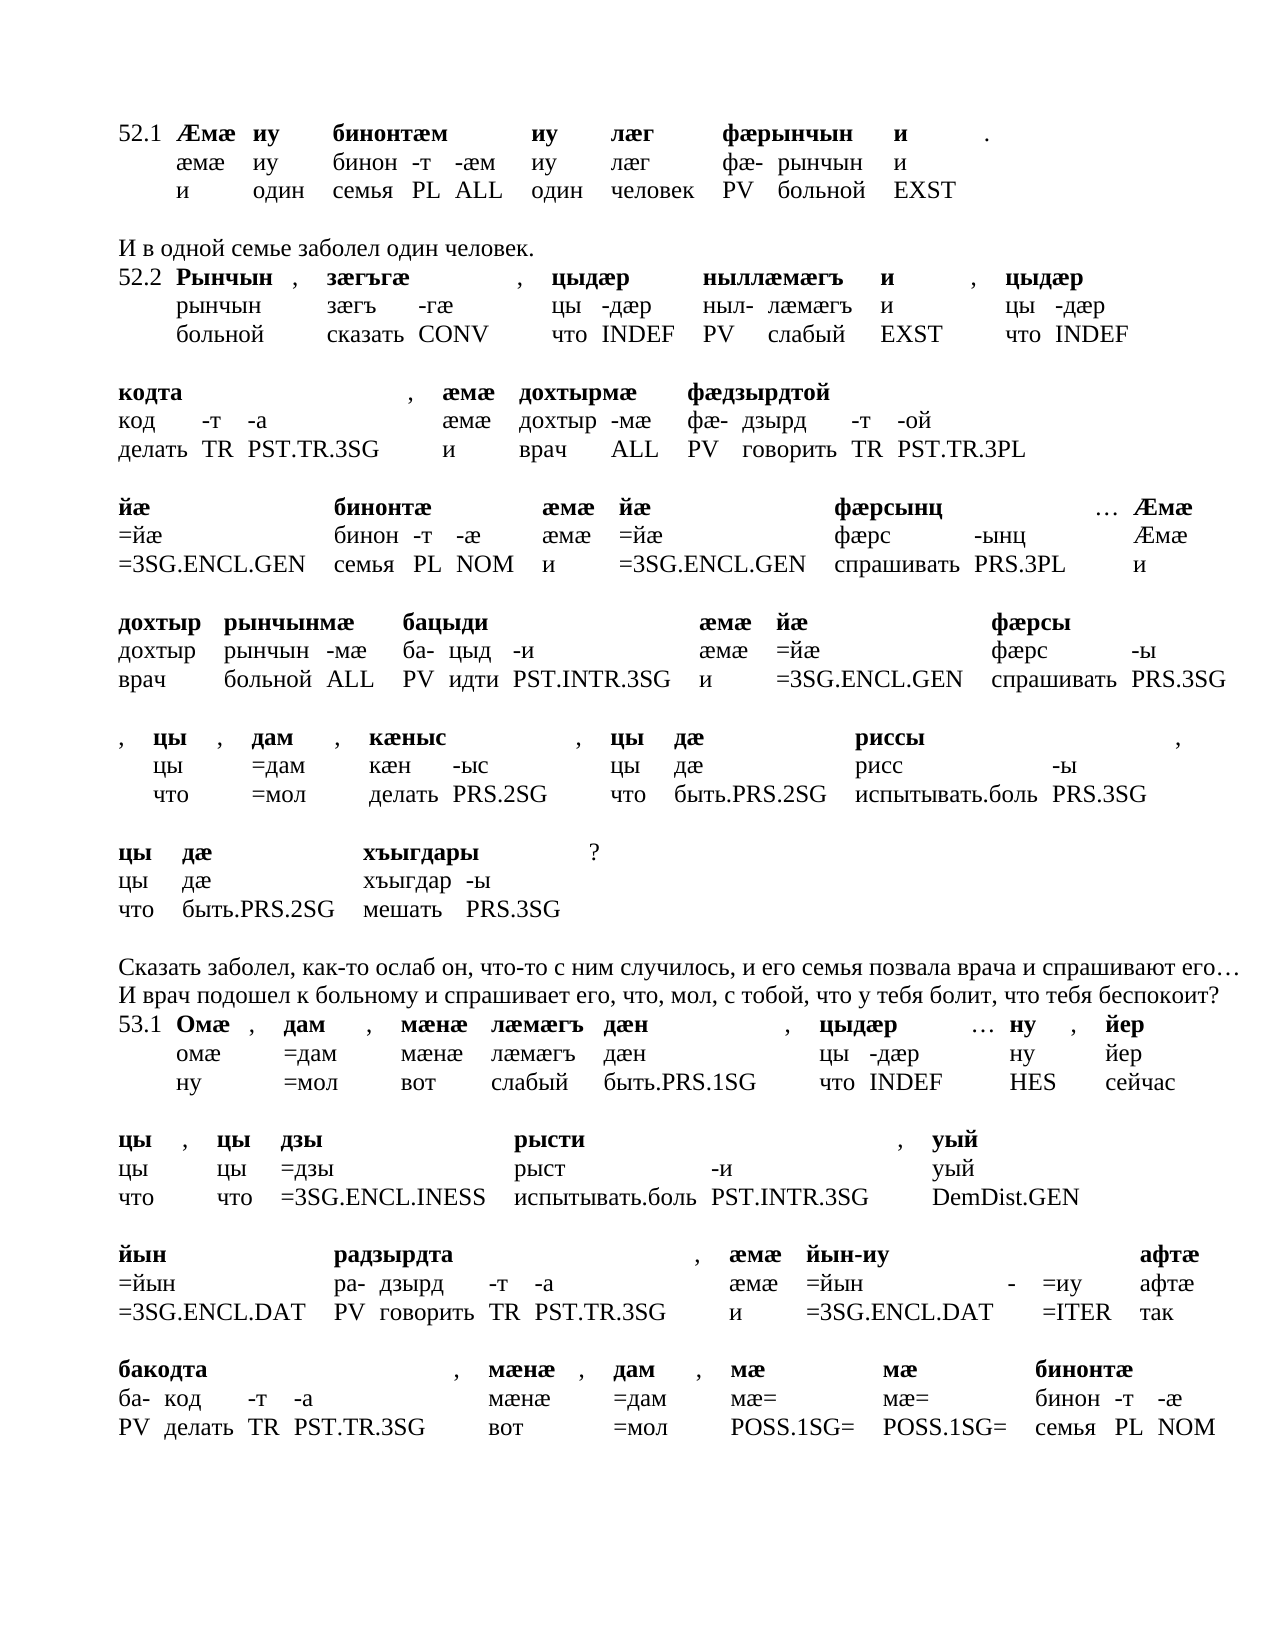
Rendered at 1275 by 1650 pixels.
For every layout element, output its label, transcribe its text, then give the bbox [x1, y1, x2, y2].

text ну [1009, 1038, 1035, 1067]
text . [983, 118, 1004, 147]
text иу [253, 118, 318, 147]
text TR [488, 1297, 521, 1326]
text один [531, 176, 583, 204]
text радзырдта [333, 1239, 680, 1268]
text ALL [611, 434, 659, 463]
text идти [448, 664, 499, 693]
text TR [202, 434, 234, 463]
text INDEF [869, 1067, 943, 1096]
text -дæр [601, 291, 675, 319]
text цыд [448, 636, 499, 664]
text иу [531, 147, 583, 176]
text человек [611, 176, 694, 204]
text Æмæ [1133, 492, 1202, 521]
text -ой [897, 406, 1026, 434]
text дохтыр [118, 607, 210, 636]
text рысти [514, 1124, 883, 1153]
text , [248, 1009, 269, 1038]
text Рынчын [176, 262, 278, 291]
text дæ [674, 722, 841, 751]
text уый [932, 1124, 1094, 1153]
text POSS.1SG= [883, 1412, 1007, 1441]
text Омæ [176, 1009, 235, 1038]
text что [610, 779, 646, 808]
text фæ- [722, 147, 763, 176]
text мæ [883, 1354, 1021, 1383]
text мæнæ [488, 1354, 564, 1383]
text цы [153, 751, 189, 779]
text один [253, 176, 305, 204]
text быть.PRS.2SG [674, 779, 827, 808]
text лæмæгъ [768, 291, 852, 319]
text =дам [251, 751, 306, 779]
text бинонтæ [333, 492, 528, 521]
text цыдæр [551, 262, 689, 291]
text , [784, 1009, 805, 1038]
text , [575, 722, 596, 751]
text POSS.1SG= [730, 1412, 855, 1441]
text ну [1009, 1009, 1057, 1038]
text что [118, 894, 154, 923]
text PST.INTR.3SG [513, 664, 671, 693]
text испытывать.боль [514, 1182, 697, 1211]
text семья [332, 176, 398, 204]
text NOM [456, 549, 514, 578]
text -дæр [1055, 291, 1129, 319]
text PV [703, 319, 754, 348]
text дам [251, 722, 320, 751]
text цы [118, 1153, 154, 1182]
text делать [369, 779, 439, 808]
text бинон [332, 147, 398, 176]
text лæг [611, 147, 694, 176]
text -а [247, 406, 379, 434]
text -мæ [326, 636, 375, 664]
text фæ- [687, 406, 728, 434]
text врач [118, 664, 196, 693]
text =3SG.ENCL.GEN [776, 664, 963, 693]
text -ыс [452, 751, 548, 779]
text INDEF [1055, 319, 1129, 348]
text фæрынчын [722, 118, 879, 147]
text фæдзырдтой [687, 377, 1040, 406]
text мæ [730, 1354, 869, 1383]
text цы [217, 1124, 267, 1153]
text æмæ [729, 1268, 778, 1297]
text и [729, 1297, 778, 1326]
text , [334, 722, 355, 751]
text что [1005, 319, 1041, 348]
text 53.1 [118, 1009, 162, 1038]
text зæгъ [327, 291, 404, 319]
text хъыгдар [363, 866, 452, 894]
text иу [253, 147, 305, 176]
text PV [687, 434, 728, 463]
text ALL [454, 176, 503, 204]
text ба- [402, 636, 435, 664]
text … [970, 1009, 996, 1038]
text , [578, 1354, 599, 1383]
text йын-иу [806, 1239, 1126, 1268]
text спрашивать [834, 549, 960, 578]
text INDEF [601, 319, 675, 348]
text йæ [619, 492, 820, 521]
text =3SG.ENCL.GEN [619, 549, 807, 578]
text PST.TR.3SG [247, 434, 379, 463]
text =3SG.ENCL.GEN [118, 549, 306, 578]
text ба- [118, 1383, 150, 1412]
text æмæ [699, 607, 762, 636]
text и [699, 664, 748, 693]
text афтæ [1139, 1268, 1194, 1297]
text цыдæр [819, 1009, 957, 1038]
text йæ [776, 607, 977, 636]
text бацыди [402, 607, 685, 636]
text , [292, 262, 313, 291]
text кодта [118, 377, 393, 406]
text -мæ [611, 406, 659, 434]
text æмæ [176, 147, 225, 176]
text делать [164, 1412, 234, 1441]
text NOM [1157, 1412, 1216, 1441]
text йер [1105, 1009, 1189, 1038]
text и [1133, 549, 1188, 578]
text дохтырмæ [519, 377, 673, 406]
text PV [118, 1412, 150, 1441]
text PST.TR.3PL [897, 434, 1026, 463]
text врач [519, 434, 597, 463]
text цы [610, 751, 646, 779]
text , [1175, 722, 1196, 751]
text лæмæгъ [491, 1038, 576, 1067]
text Æмæ [1133, 521, 1188, 549]
text и [542, 549, 591, 578]
text =3SG.ENCL.DAT [806, 1297, 993, 1326]
text æмæ [699, 636, 748, 664]
text , [696, 1354, 717, 1383]
text рынчын [777, 147, 866, 176]
text =мол [613, 1412, 668, 1441]
text мæ= [730, 1383, 855, 1412]
text =дзы [280, 1153, 486, 1182]
text фæрс [834, 521, 960, 549]
text хъыгдары [363, 837, 575, 866]
text æмæ [542, 521, 591, 549]
text - [1007, 1268, 1028, 1297]
text вот [401, 1067, 463, 1096]
text слабый [491, 1067, 576, 1096]
text HES [1009, 1067, 1057, 1096]
text PV [722, 176, 763, 204]
text =йæ [118, 521, 306, 549]
text дам [613, 1354, 682, 1383]
text мæнæ [401, 1038, 463, 1067]
text говорить [379, 1297, 475, 1326]
text =3SG.ENCL.DAT [118, 1297, 306, 1326]
text рынчын [224, 636, 312, 664]
text ра- [333, 1268, 366, 1297]
text DemDist.GEN [932, 1182, 1080, 1211]
text говорить [742, 434, 837, 463]
text -а [293, 1383, 426, 1412]
text -т [248, 1383, 280, 1412]
text PRS.2SG [452, 779, 548, 808]
text слабый [768, 319, 852, 348]
text Æмæ [176, 118, 239, 147]
text дохтыр [118, 636, 196, 664]
text Сказать заболел, как-то ослаб он, что-то с ним случилось, и его семья позвала врача и спрашивают его… И врач подошел к больному и спрашивает его, что, мол, с тобой, что у тебя болит, что тебя беспокоит? [118, 952, 1249, 1009]
text дæ [182, 866, 335, 894]
text что [153, 779, 189, 808]
text PRS.3SG [1131, 664, 1226, 693]
text и [880, 291, 943, 319]
text делать [118, 434, 188, 463]
text , [407, 377, 428, 406]
text æмæ [442, 377, 505, 406]
text цы [118, 866, 154, 894]
text =дам [613, 1383, 668, 1412]
text =3SG.ENCL.INESS [280, 1182, 486, 1211]
text , [517, 262, 538, 291]
text фæрсынц [834, 492, 1080, 521]
text PRS.3SG [466, 894, 561, 923]
text бакодта [118, 1354, 439, 1383]
text PV [333, 1297, 366, 1326]
text =дам [283, 1038, 338, 1067]
text =иу [1042, 1268, 1112, 1297]
text мæ= [883, 1383, 1007, 1412]
text -гæ [418, 291, 489, 319]
text =мол [251, 779, 306, 808]
text , [118, 722, 139, 751]
text больной [224, 664, 312, 693]
text дæн [603, 1009, 771, 1038]
text бинон [1035, 1383, 1101, 1412]
text =ITER [1042, 1297, 1112, 1326]
text =йын [118, 1268, 306, 1297]
text PL [413, 549, 442, 578]
text дæ [674, 751, 827, 779]
text цы [217, 1153, 253, 1182]
text цы [118, 1124, 168, 1153]
text EXST [880, 319, 943, 348]
text , [1070, 1009, 1091, 1038]
text дæ [182, 837, 349, 866]
text -ынц [974, 521, 1066, 549]
text цы [551, 291, 588, 319]
text -ы [1052, 751, 1147, 779]
text , [366, 1009, 387, 1038]
text рисс [855, 751, 1038, 779]
text ныл- [703, 291, 754, 319]
text цы [1005, 291, 1041, 319]
text -æ [456, 521, 514, 549]
text мæнæ [488, 1383, 551, 1412]
text йер [1105, 1038, 1176, 1067]
text =йын [806, 1268, 993, 1297]
text -æ [1157, 1383, 1216, 1412]
text сейчас [1105, 1067, 1176, 1096]
text TR [248, 1412, 280, 1441]
text =мол [283, 1067, 338, 1096]
text и [893, 118, 970, 147]
text испытывать.боль [855, 779, 1038, 808]
text цы [118, 837, 168, 866]
text -ы [466, 866, 561, 894]
text дзы [280, 1124, 500, 1153]
text =йæ [619, 521, 807, 549]
text ныллæмæгъ [703, 262, 866, 291]
text , [897, 1124, 918, 1153]
text спрашивать [991, 664, 1117, 693]
text больной [176, 319, 264, 348]
text , [217, 722, 238, 751]
text ? [588, 837, 609, 866]
text CONV [418, 319, 489, 348]
text PST.INTR.3SG [711, 1182, 869, 1211]
text -и [711, 1153, 869, 1182]
text PRS.3PL [974, 549, 1066, 578]
text семья [1035, 1412, 1101, 1441]
text дохтыр [519, 406, 597, 434]
text 52.2 [118, 262, 162, 291]
text цы [819, 1038, 855, 1067]
text омæ [176, 1038, 221, 1067]
text рыст [514, 1153, 697, 1182]
text -и [513, 636, 671, 664]
text … [1094, 492, 1119, 521]
text PV [402, 664, 435, 693]
text дæн [603, 1038, 757, 1067]
text , [694, 1239, 715, 1268]
text зæгъгæ [327, 262, 503, 291]
text уый [932, 1153, 1080, 1182]
text -а [534, 1268, 666, 1297]
text кæн [369, 751, 439, 779]
text бинон [333, 521, 399, 549]
text бинонтæ [1035, 1354, 1229, 1383]
text -т [851, 406, 883, 434]
text =йæ [776, 636, 963, 664]
text -т [202, 406, 234, 434]
text быть.PRS.1SG [603, 1067, 757, 1096]
text дам [283, 1009, 352, 1038]
text мæнæ [401, 1009, 477, 1038]
text код [164, 1383, 234, 1412]
text семья [333, 549, 399, 578]
text и [442, 434, 491, 463]
text и [176, 176, 225, 204]
text PL [412, 176, 441, 204]
text лæмæгъ [491, 1009, 589, 1038]
text кæныс [369, 722, 562, 751]
text йæ [118, 492, 320, 521]
text , [453, 1354, 474, 1383]
text EXST [893, 176, 956, 204]
text цы [610, 722, 660, 751]
text дзырд [742, 406, 837, 434]
text что [118, 1182, 154, 1211]
text -т [413, 521, 442, 549]
text йын [118, 1239, 320, 1268]
text рынчын [176, 291, 264, 319]
text И в одной семье заболел один человек. [118, 233, 1249, 262]
text ALL [326, 664, 375, 693]
text иу [531, 118, 597, 147]
text 52.1 [118, 118, 162, 147]
text -æм [454, 147, 503, 176]
text фæрсы [991, 607, 1240, 636]
text так [1139, 1297, 1194, 1326]
text лæг [611, 118, 708, 147]
text что [551, 319, 588, 348]
text TR [851, 434, 883, 463]
text сказать [327, 319, 404, 348]
text больной [777, 176, 866, 204]
text код [118, 406, 188, 434]
text PST.TR.3SG [293, 1412, 426, 1441]
text и [880, 262, 957, 291]
text -т [488, 1268, 521, 1297]
text цы [153, 722, 203, 751]
text фæрс [991, 636, 1117, 664]
text , [182, 1124, 203, 1153]
text что [217, 1182, 253, 1211]
text æмæ [442, 406, 491, 434]
text æмæ [542, 492, 605, 521]
text цыдæр [1005, 262, 1143, 291]
text PRS.3SG [1052, 779, 1147, 808]
text быть.PRS.2SG [182, 894, 335, 923]
text -т [1114, 1383, 1143, 1412]
text риссы [855, 722, 1161, 751]
text ну [176, 1067, 221, 1096]
text афтæ [1139, 1239, 1208, 1268]
text мешать [363, 894, 452, 923]
text , [970, 262, 991, 291]
text PL [1114, 1412, 1143, 1441]
text дзырд [379, 1268, 475, 1297]
text и [893, 147, 956, 176]
text æмæ [729, 1239, 792, 1268]
text что [819, 1067, 855, 1096]
text вот [488, 1412, 551, 1441]
text PST.TR.3SG [534, 1297, 666, 1326]
text -ы [1131, 636, 1226, 664]
text рынчынмæ [224, 607, 389, 636]
text -дæр [869, 1038, 943, 1067]
text бинонтæм [332, 118, 517, 147]
text -т [412, 147, 441, 176]
